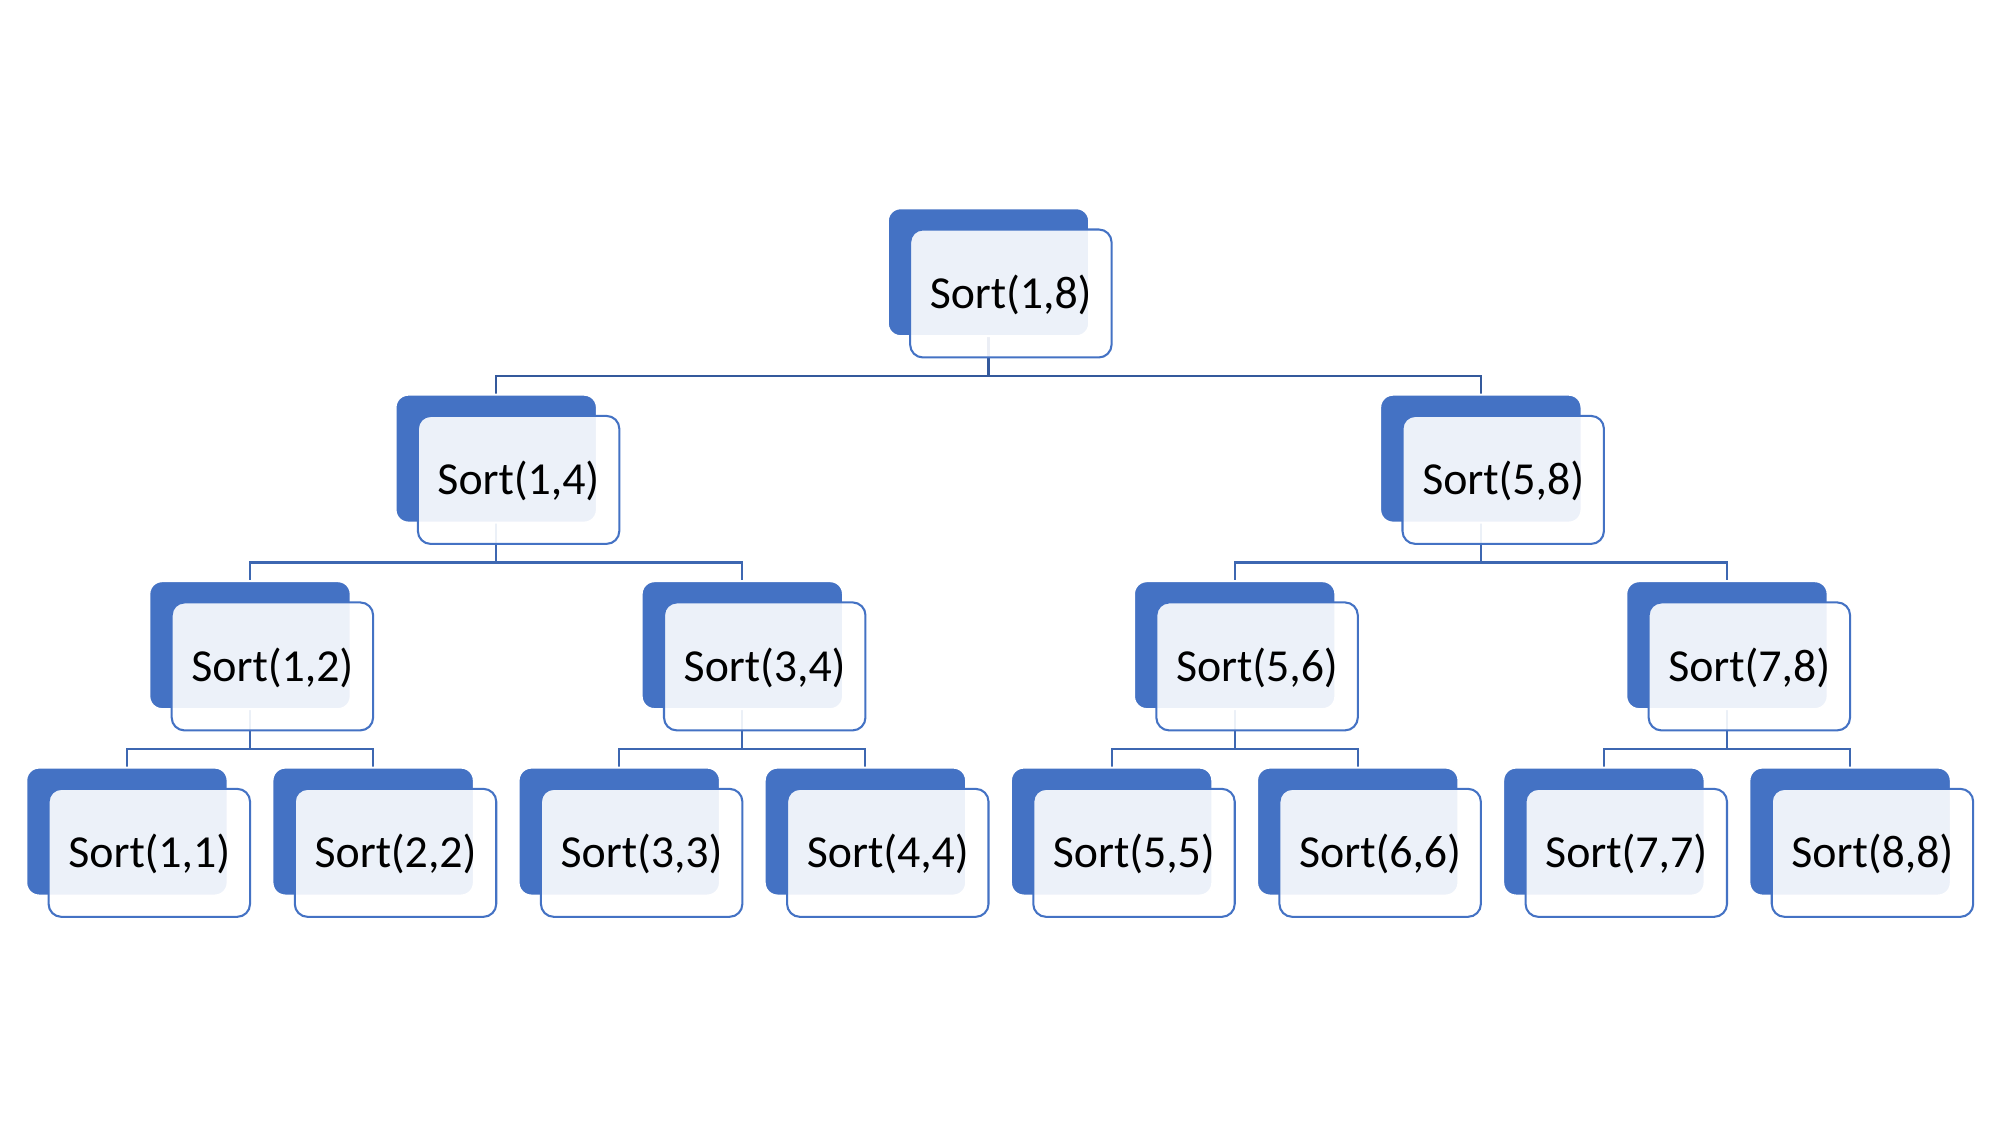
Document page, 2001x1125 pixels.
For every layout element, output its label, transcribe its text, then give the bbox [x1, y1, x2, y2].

text_box [1626, 581, 1828, 710]
text_box [272, 767, 474, 896]
text_box [149, 581, 351, 710]
text_box Sort(1,4) [417, 415, 620, 544]
text_box [1380, 394, 1582, 523]
text_box Sort(5,5) [1033, 788, 1235, 917]
text_box Sort(5,8) [1402, 415, 1604, 544]
text_box [887, 208, 1090, 337]
text_box [641, 581, 844, 710]
text_box Sort(7,7) [1525, 788, 1728, 917]
text_box [26, 767, 228, 896]
text_box [1503, 767, 1705, 896]
text_box Sort(1,2) [171, 602, 374, 731]
text_box Sort(6,6) [1279, 788, 1481, 917]
text_box [518, 767, 721, 896]
text_box [1749, 767, 1951, 896]
text_box [1257, 767, 1459, 896]
text_box Sort(7,8) [1648, 602, 1851, 731]
text_box [1010, 767, 1213, 896]
text_box Sort(8,8) [1771, 788, 1974, 917]
text_box Sort(3,3) [540, 788, 743, 917]
text_box Sort(3,4) [664, 602, 866, 731]
text_box [1133, 581, 1336, 710]
text_box Sort(1,1) [48, 788, 251, 917]
text_box [395, 394, 597, 523]
text_box Sort(4,4) [787, 788, 989, 917]
text_box [764, 767, 967, 896]
text_box Sort(2,2) [294, 788, 497, 917]
text_box Sort(5,6) [1156, 602, 1358, 731]
text_box Sort(1,8) [910, 229, 1112, 358]
